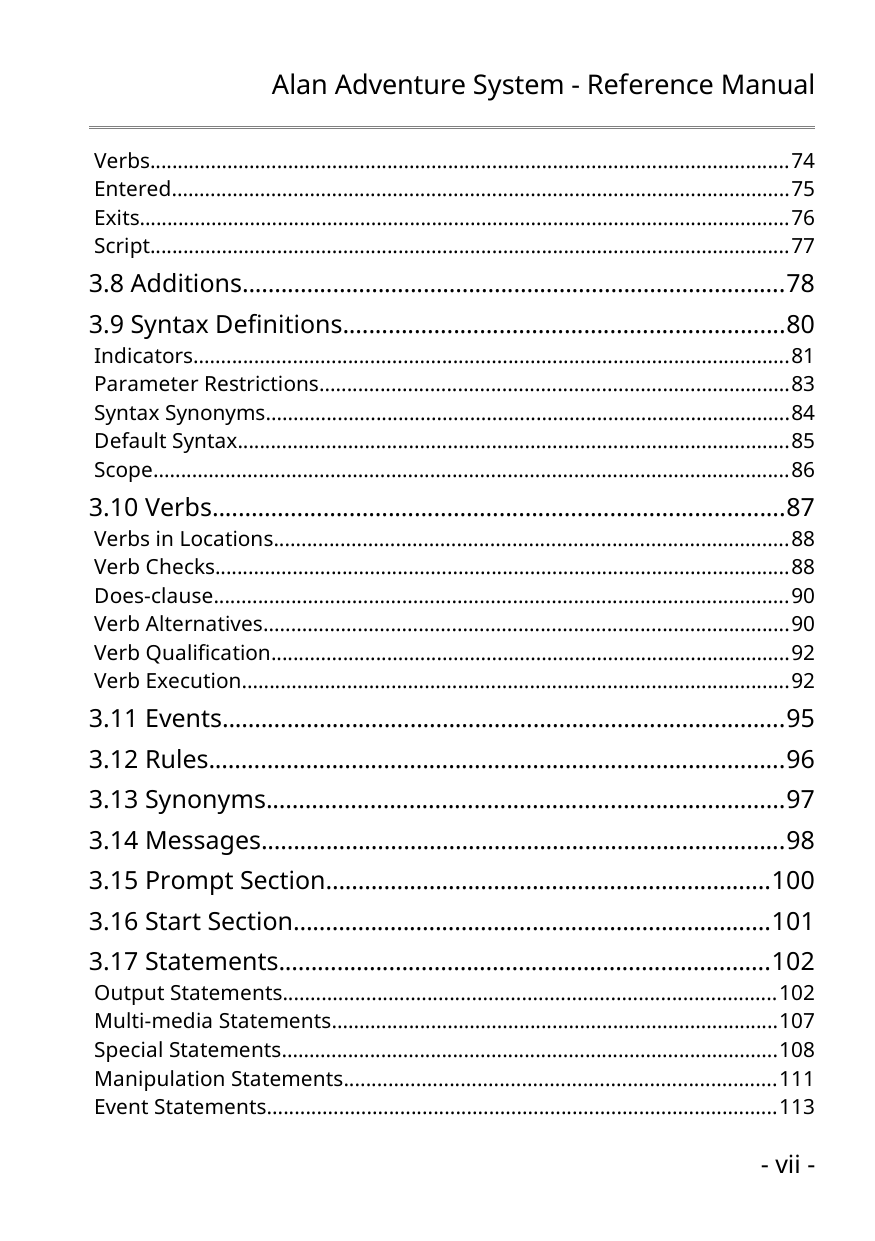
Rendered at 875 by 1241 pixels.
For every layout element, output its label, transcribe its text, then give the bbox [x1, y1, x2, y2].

text Syntax Synonyms 84 [88, 398, 815, 426]
text 3.15 Prompt Section 100 [88, 863, 815, 897]
text Parameter Restrictions 83 [88, 369, 815, 398]
text Special Statements 108 [88, 1035, 815, 1063]
text Manipulation Statements 111 [88, 1063, 815, 1092]
text Indicators 81 [88, 341, 815, 369]
text Exits 76 [88, 203, 815, 231]
text Verb Qualification 92 [88, 638, 815, 666]
text Verbs in Locations 88 [88, 524, 815, 552]
text Verb Alternatives 90 [88, 609, 815, 638]
text 3.12 Rules 96 [88, 742, 815, 776]
text Verb Checks 88 [88, 552, 815, 581]
text Verbs 74 [88, 146, 815, 174]
text 3.8 Additions 78 [88, 266, 815, 300]
text Does-clause 90 [88, 581, 815, 609]
text 3.13 Synonyms 97 [88, 782, 815, 816]
text Multi-media Statements 107 [88, 1006, 815, 1035]
text Script 77 [88, 231, 815, 260]
text 3.14 Messages 98 [88, 823, 815, 857]
text Default Syntax 85 [88, 426, 815, 455]
text 3.16 Start Section 101 [88, 903, 815, 937]
text Scope 86 [88, 455, 815, 483]
text Output Statements 102 [88, 978, 815, 1006]
text 3.17 Statements 102 [88, 944, 815, 978]
text Event Statements 113 [88, 1092, 815, 1121]
text 3.9 Syntax Definitions 80 [88, 307, 815, 341]
text 3.11 Events 95 [88, 701, 815, 735]
text Verb Execution 92 [88, 666, 815, 695]
text Entered 75 [88, 174, 815, 203]
text 3.10 Verbs 87 [88, 490, 815, 524]
